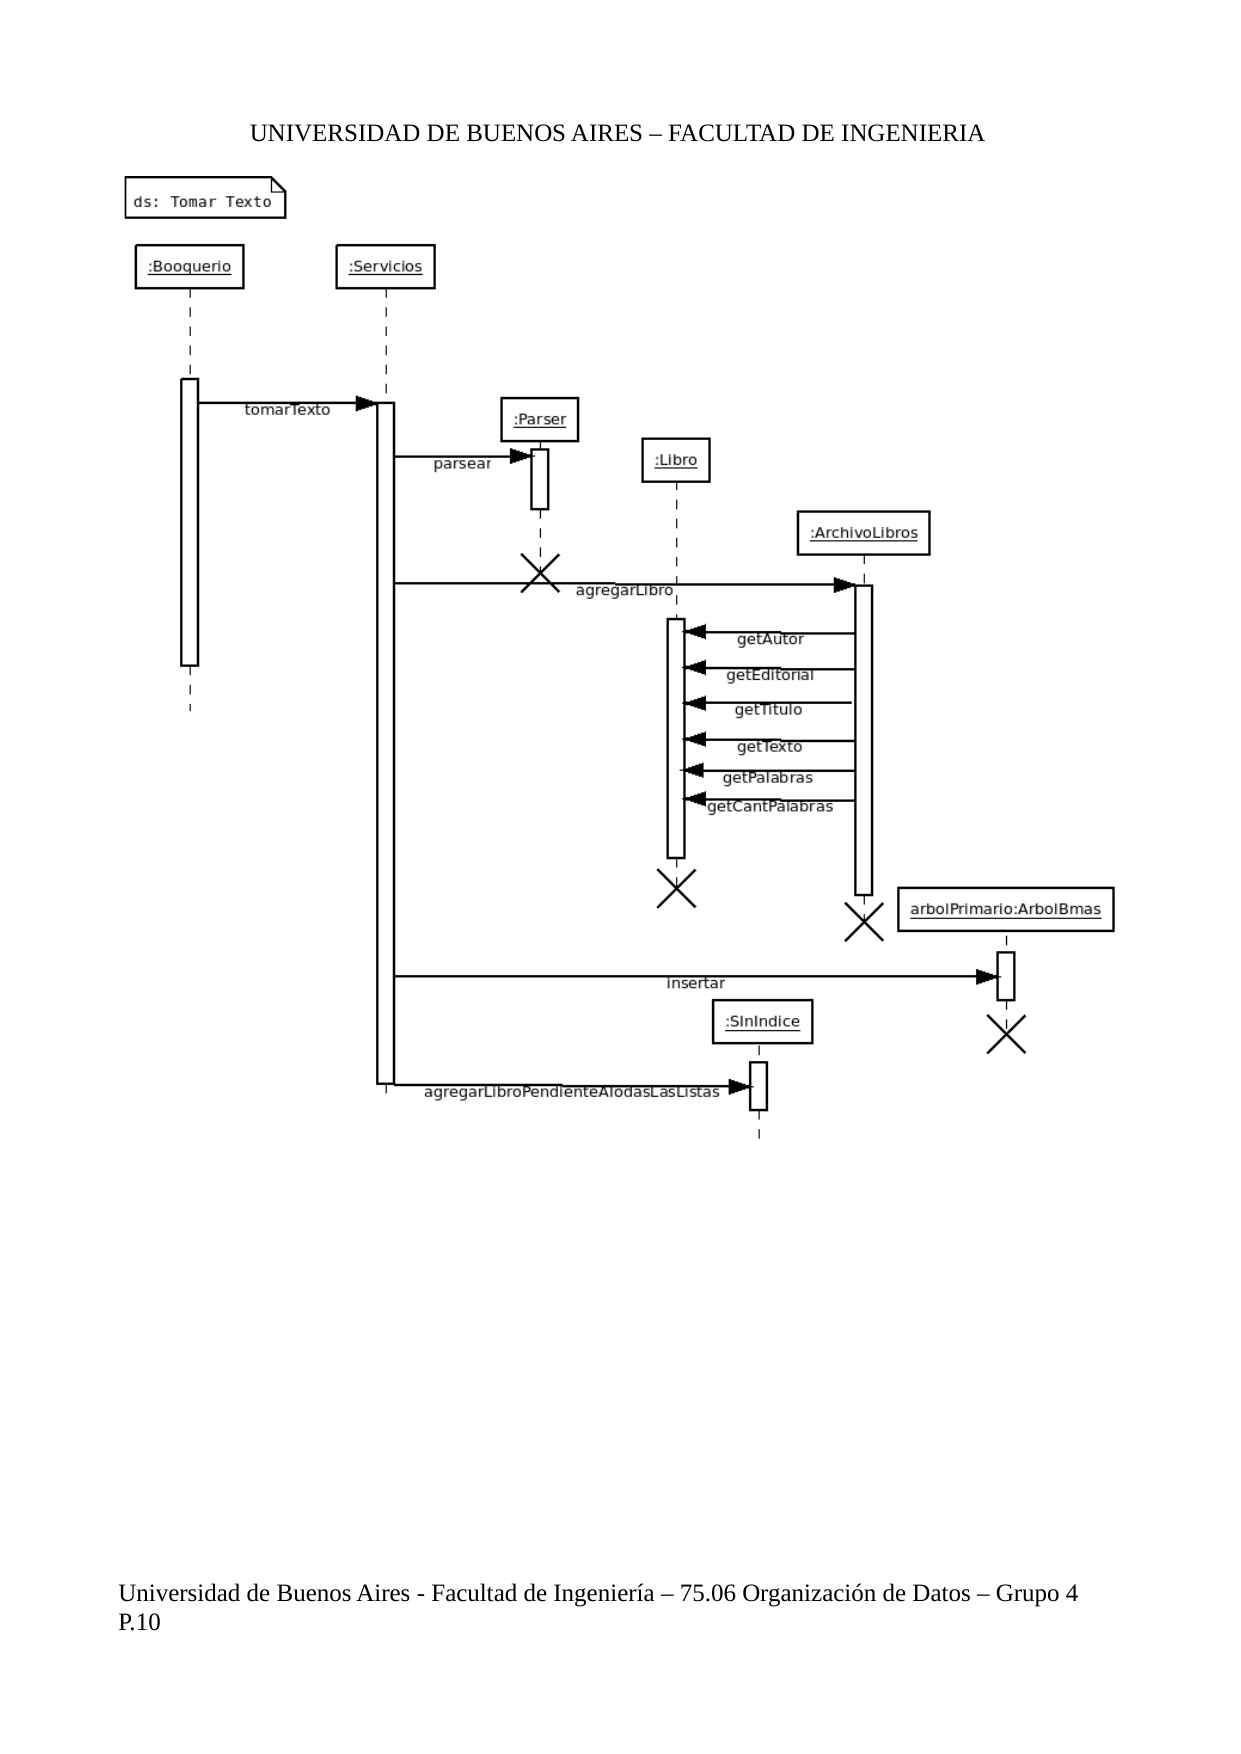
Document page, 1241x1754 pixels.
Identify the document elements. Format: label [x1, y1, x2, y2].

picture [124, 176, 1116, 1146]
